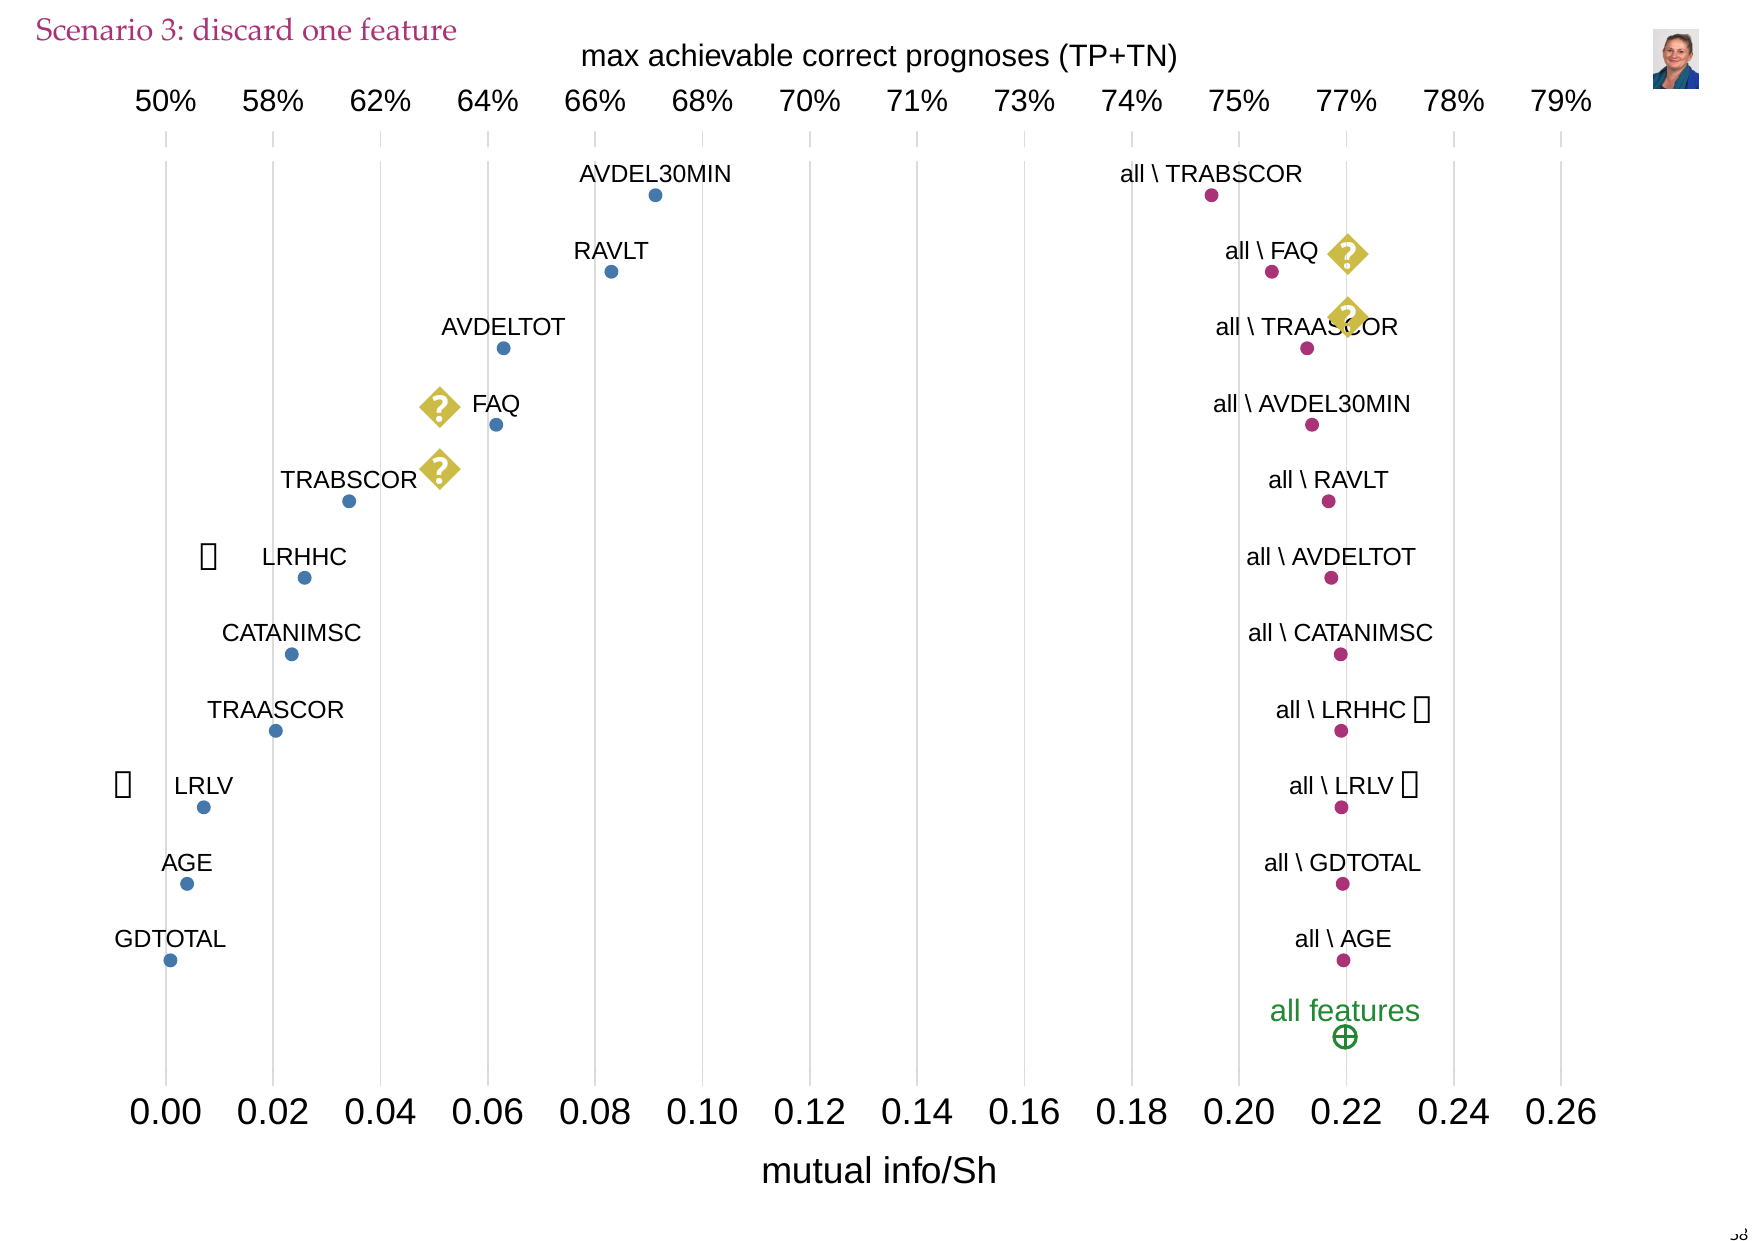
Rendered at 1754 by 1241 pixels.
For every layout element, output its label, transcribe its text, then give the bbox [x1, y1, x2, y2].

text_box 👪 [402, 364, 478, 441]
picture [9, 6, 1745, 1235]
text_box Scenario 3: discard one feature [21, 10, 473, 58]
text_box 🧠 [1396, 676, 1478, 742]
text_box 🧠 [182, 522, 264, 588]
text_box 👪 [1310, 212, 1386, 288]
text_box 🧠 [97, 750, 179, 816]
text_box 🧠 [1383, 751, 1465, 817]
